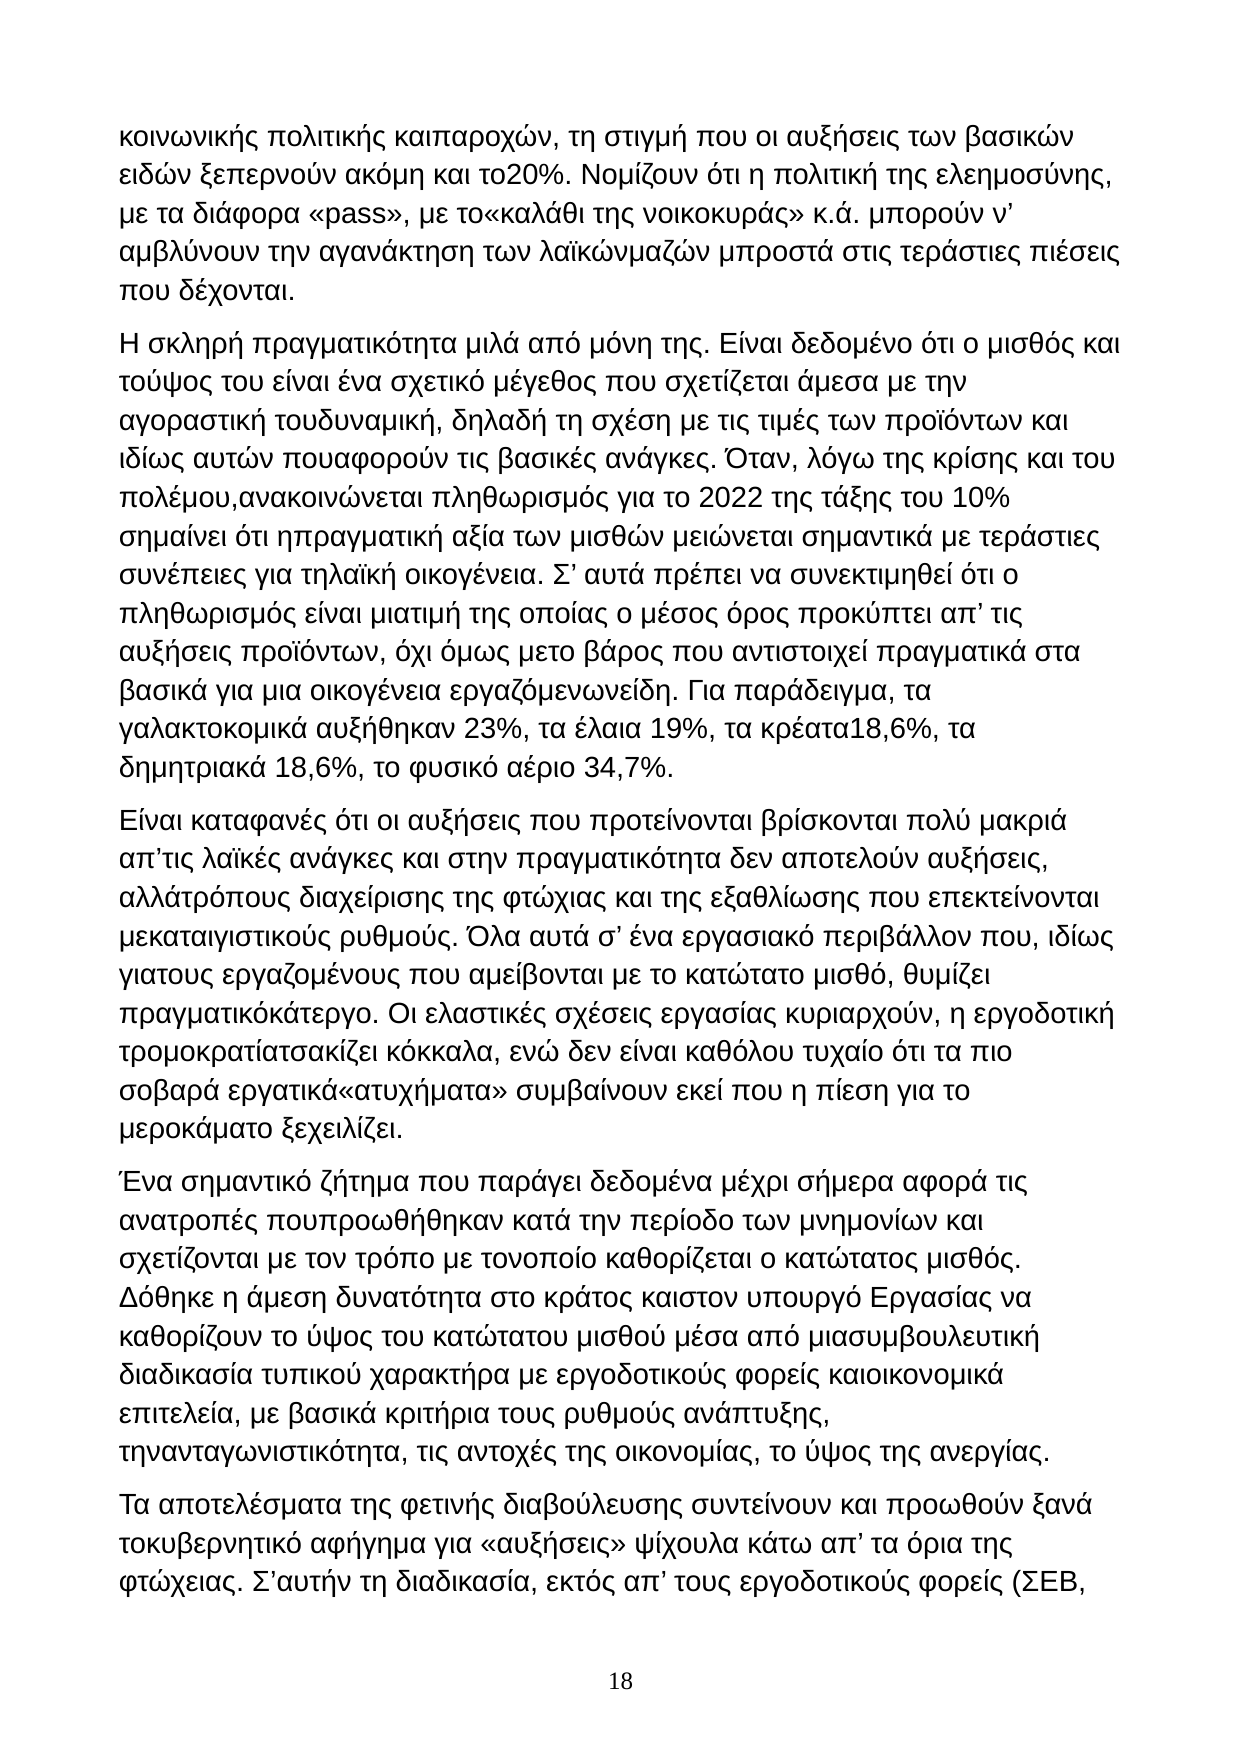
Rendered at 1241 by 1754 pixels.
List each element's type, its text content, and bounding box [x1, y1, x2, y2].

text Η σκληρή πραγματικότητα μιλά από μόνη της. Είναι δεδομένο ότι ο μισθός και τούψος του είναι ένα σχετικό μέγεθος που σχετίζεται άμεσα με την αγοραστική τουδυναμική, δηλαδή τη σχέση με τις τιμές των προϊόντων και ιδίως αυτών πουαφορούν τις βασικές ανάγκες. Όταν, λόγω της κρίσης και του πολέμου,ανακοινώνεται πληθωρισμός για το 2022 της τάξης του 10% σημαίνει ότι ηπραγματική αξία των μισθών μειώνεται σημαντικά με τεράστιες συνέπειες για τηλαϊκή οικογένεια. Σ’ αυτά πρέπει να συνεκτιμηθεί ότι ο πληθωρισμός είναι μιατιμή της οποίας ο μέσος όρος προκύπτει απ’ τις αυξήσεις προϊόντων, όχι όμως μετο βάρος που αντιστοιχεί πραγματικά στα βασικά για μια οικογένεια εργαζόμενωνείδη. Για παράδειγμα, τα γαλακτοκομικά αυξήθηκαν 23%, τα έλαια 19%, τα κρέατα18,6%, τα δημητριακά 18,6%, το φυσικό αέριο 34,7%. [118, 326, 1122, 783]
text κοινωνικής πολιτικής καιπαροχών, τη στιγμή που οι αυξήσεις των βασικών ειδών ξεπερνούν ακόμη και το20%. Νομίζουν ότι η πολιτική της ελεημοσύνης, με τα διάφορα «pass», με το«καλάθι της νοικοκυράς» κ.ά. μπορούν ν’ αμβλύνουν την αγανάκτηση των λαϊκώνμαζών μπροστά στις τεράστιες πιέσεις που δέχονται. [118, 118, 1122, 306]
text Ένα σημαντικό ζήτημα που παράγει δεδομένα μέχρι σήμερα αφορά τις ανατροπές πουπροωθήθηκαν κατά την περίοδο των μνημονίων και σχετίζονται με τον τρόπο με τονοποίο καθορίζεται ο κατώτατος μισθός. Δόθηκε η άμεση δυνατότητα στο κράτος καιστον υπουργό Εργασίας να καθορίζουν το ύψος του κατώτατου μισθού μέσα από μιασυμβουλευτική διαδικασία τυπικού χαρακτήρα με εργοδοτικούς φορείς καιοικονομικά επιτελεία, με βασικά κριτήρια τους ρυθμούς ανάπτυξης, τηνανταγωνιστικότητα, τις αντοχές της οικονομίας, το ύψος της ανεργίας. [118, 1164, 1122, 1468]
text Τα αποτελέσματα της φετινής διαβούλευσης συντείνουν και προωθούν ξανά τοκυβερνητικό αφήγημα για «αυξήσεις» ψίχουλα κάτω απ’ τα όρια της φτώχειας. Σ’αυτήν τη διαδικασία, εκτός απ’ τους εργοδοτικούς φορείς (ΣΕΒ, [118, 1487, 1122, 1598]
text Είναι καταφανές ότι οι αυξήσεις που προτείνονται βρίσκονται πολύ μακριά απ’τις λαϊκές ανάγκες και στην πραγματικότητα δεν αποτελούν αυξήσεις, αλλάτρόπους διαχείρισης της φτώχιας και της εξαθλίωσης που επεκτείνονται μεκαταιγιστικούς ρυθμούς. Όλα αυτά σ’ ένα εργασιακό περιβάλλον που, ιδίως γιατους εργαζομένους που αμείβονται με το κατώτατο μισθό, θυμίζει πραγματικόκάτεργο. Οι ελαστικές σχέσεις εργασίας κυριαρχούν, η εργοδοτική τρομοκρατίατσακίζει κόκκαλα, ενώ δεν είναι καθόλου τυχαίο ότι τα πιο σοβαρά εργατικά«ατυχήματα» συμβαίνουν εκεί που η πίεση για το μεροκάματο ξεχειλίζει. [118, 803, 1122, 1145]
